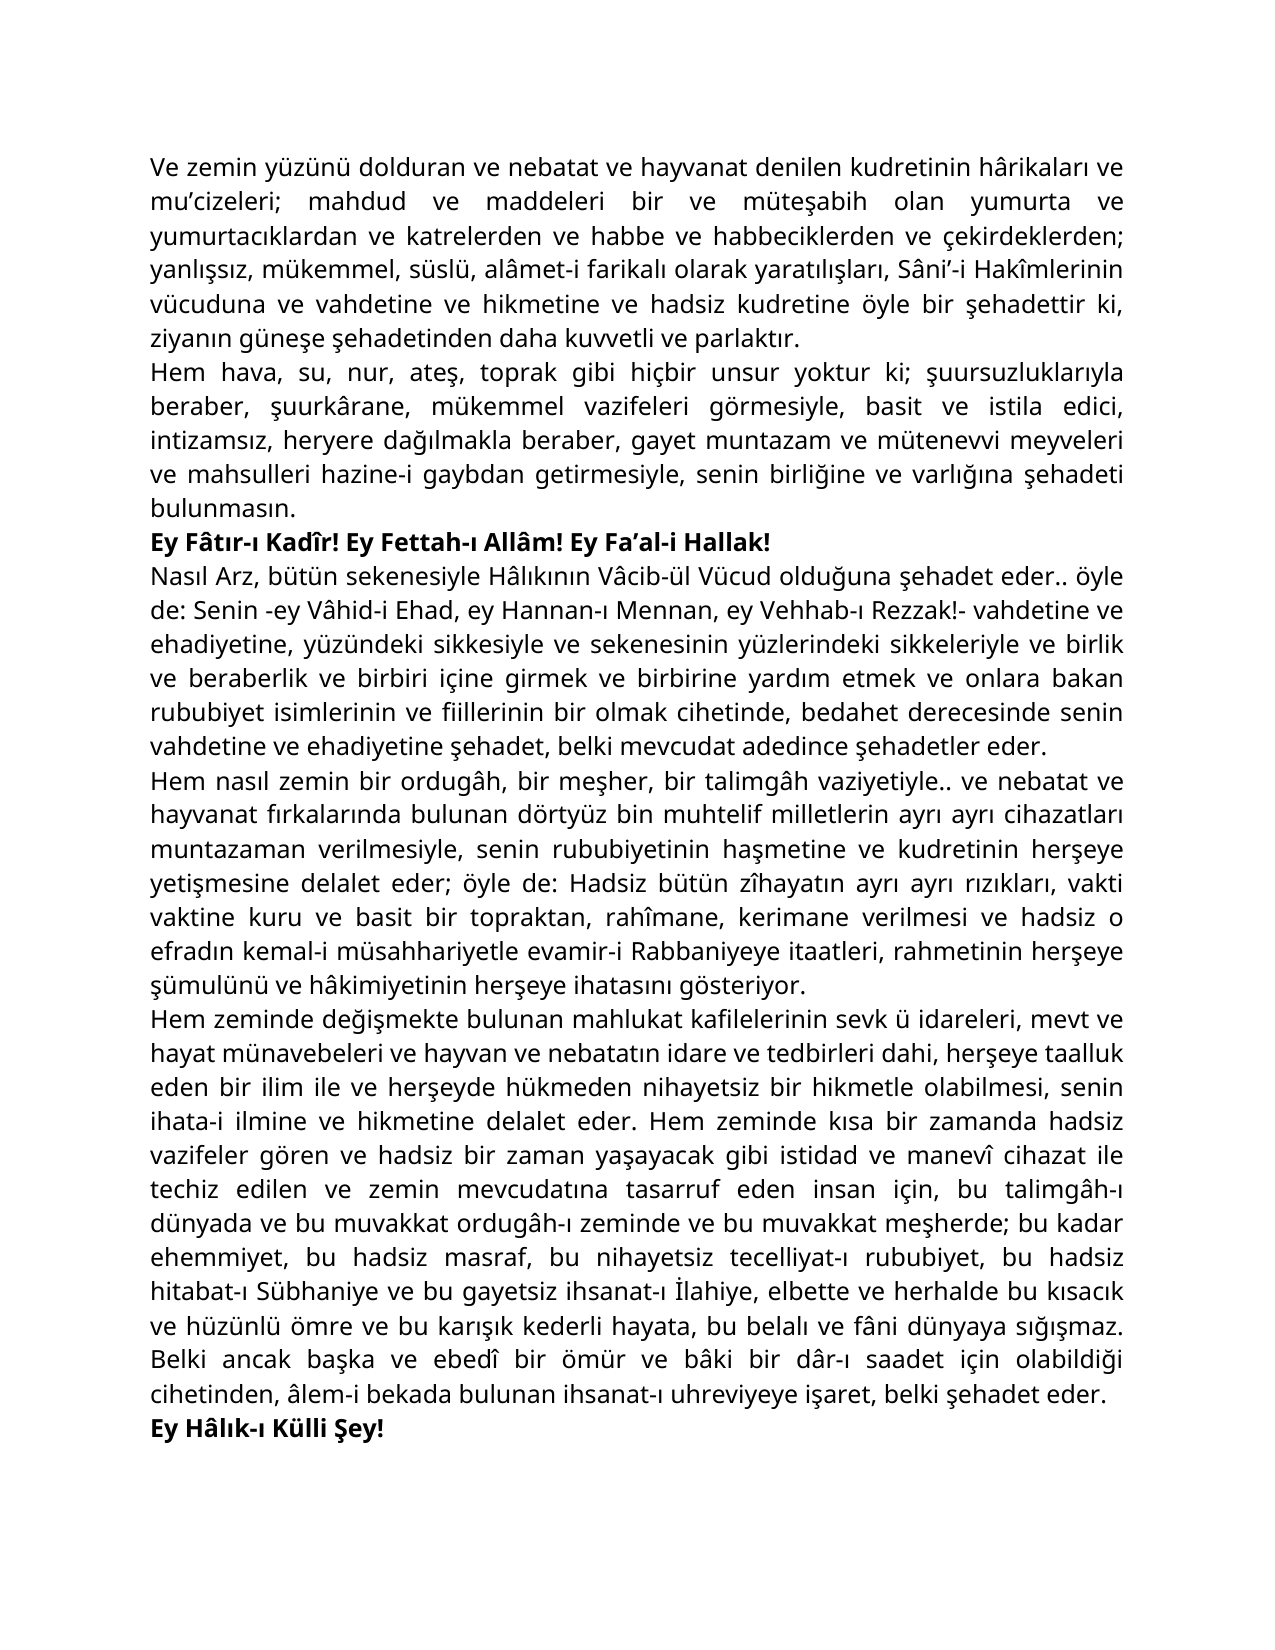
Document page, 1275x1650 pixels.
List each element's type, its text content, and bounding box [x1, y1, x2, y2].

text Ve zemin yüzünü dolduran ve nebatat ve hayvanat denilen kudretinin hârikaları ve mu’cizeleri; mahdud ve maddeleri bir ve müteşabih olan yumurta ve yumurtacıklardan ve katrelerden ve habbe ve habbeciklerden ve çekirdeklerden; yanlışsız, mükemmel, süslü, alâmet-i farikalı olarak yaratılışları, Sâni’-i Hakîmlerinin vücuduna ve vahdetine ve hikmetine ve hadsiz kudretine öyle bir şehadettir ki, ziyanın güneşe şehadetinden daha kuvvetli ve parlaktır. [150, 150, 1125, 354]
text Ey Hâlık-ı Külli Şey! [150, 1410, 1125, 1444]
text Ey Fâtır-ı Kadîr! Ey Fettah-ı Allâm! Ey Fa’al-i Hallak! [150, 525, 1125, 559]
text Hem zeminde değişmekte bulunan mahlukat kafilelerinin sevk ü idareleri, mevt ve hayat münavebeleri ve hayvan ve nebatatın idare ve tedbirleri dahi, herşeye taalluk eden bir ilim ile ve herşeyde hükmeden nihayetsiz bir hikmetle olabilmesi, senin ihata-i ilmine ve hikmetine delalet eder. Hem zeminde kısa bir zamanda hadsiz vazifeler gören ve hadsiz bir zaman yaşayacak gibi istidad ve manevî cihazat ile techiz edilen ve zemin mevcudatına tasarruf eden insan için, bu talimgâh-ı dünyada ve bu muvakkat ordugâh-ı zeminde ve bu muvakkat meşherde; bu kadar ehemmiyet, bu hadsiz masraf, bu nihayetsiz tecelliyat-ı rububiyet, bu hadsiz hitabat-ı Sübhaniye ve bu gayetsiz ihsanat-ı İlahiye, elbette ve herhalde bu kısacık ve hüzünlü ömre ve bu karışık kederli hayata, bu belalı ve fâni dünyaya sığışmaz. Belki ancak başka ve ebedî bir ömür ve bâki bir dâr-ı saadet için olabildiği cihetinden, âlem-i bekada bulunan ihsanat-ı uhreviyeye işaret, belki şehadet eder. [150, 1002, 1125, 1410]
text Hem nasıl zemin bir ordugâh, bir meşher, bir talimgâh vaziyetiyle.. ve nebatat ve hayvanat fırkalarında bulunan dörtyüz bin muhtelif milletlerin ayrı ayrı cihazatları muntazaman verilmesiyle, senin rububiyetinin haşmetine ve kudretinin herşeye yetişmesine delalet eder; öyle de: Hadsiz bütün zîhayatın ayrı ayrı rızıkları, vakti vaktine kuru ve basit bir topraktan, rahîmane, kerimane verilmesi ve hadsiz o efradın kemal-i müsahhariyetle evamir-i Rabbaniyeye itaatleri, rahmetinin herşeye şümulünü ve hâkimiyetinin herşeye ihatasını gösteriyor. [150, 763, 1125, 1002]
text Nasıl Arz, bütün sekenesiyle Hâlıkının Vâcib-ül Vücud olduğuna şehadet eder.. öyle de: Senin -ey Vâhid-i Ehad, ey Hannan-ı Mennan, ey Vehhab-ı Rezzak!- vahdetine ve ehadiyetine, yüzündeki sikkesiyle ve sekenesinin yüzlerindeki sikkeleriyle ve birlik ve beraberlik ve birbiri içine girmek ve birbirine yardım etmek ve onlara bakan rububiyet isimlerinin ve fiillerinin bir olmak cihetinde, bedahet derecesinde senin vahdetine ve ehadiyetine şehadet, belki mevcudat adedince şehadetler eder. [150, 559, 1125, 763]
text Hem hava, su, nur, ateş, toprak gibi hiçbir unsur yoktur ki; şuursuzluklarıyla beraber, şuurkârane, mükemmel vazifeleri görmesiyle, basit ve istila edici, intizamsız, heryere dağılmakla beraber, gayet muntazam ve mütenevvi meyveleri ve mahsulleri hazine-i gaybdan getirmesiyle, senin birliğine ve varlığına şehadeti bulunmasın. [150, 354, 1125, 525]
